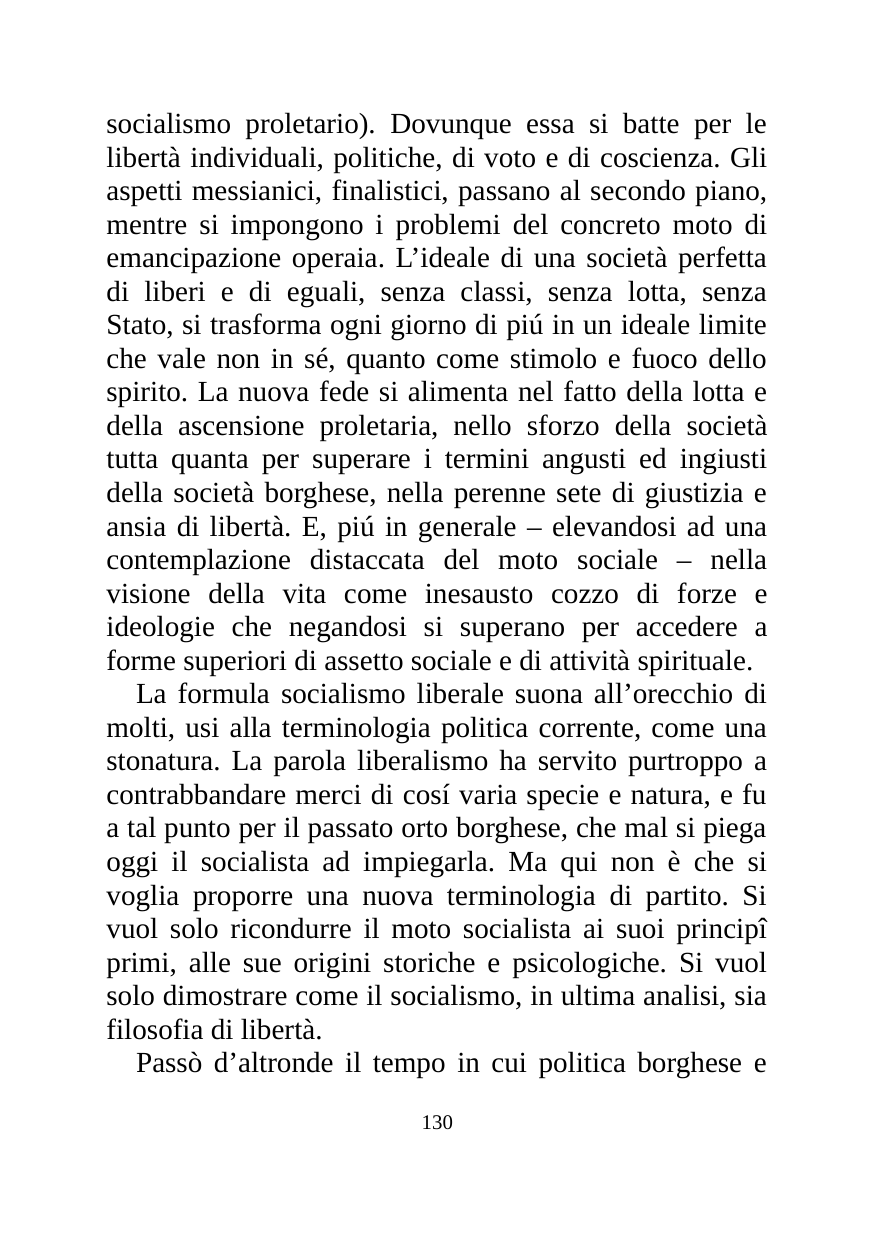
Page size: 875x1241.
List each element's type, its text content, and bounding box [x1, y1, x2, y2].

text Passò d’altronde il tempo in cui politica borghese e [106, 1045, 768, 1079]
text La formula socialismo liberale suona all’orecchio di molti, usi alla terminologia politica corrente, come una stonatura. La parola liberalismo ha servito purtroppo a contrabbandare merci di cosí varia specie e natura, e fu a tal punto per il passato orto borghese, che mal si piega oggi il socialista ad impiegarla. Ma qui non è che si voglia proporre una nuova terminologia di partito. Si vuol solo ricondurre il moto socialista ai suoi principî primi, alle sue origini storiche e psicologiche. Si vuol solo dimostrare come il socialismo, in ultima analisi, sia filosofia di libertà. [106, 676, 768, 1045]
text socialismo proletario). Dovunque essa si batte per le libertà individuali, politiche, di voto e di coscienza. Gli aspetti messianici, finalistici, passano al secondo piano, mentre si impongono i problemi del concreto moto di emancipazione operaia. L’ideale di una società perfetta di liberi e di eguali, senza classi, senza lotta, senza Stato, si trasforma ogni giorno di piú in un ideale limite che vale non in sé, quanto come stimolo e fuoco dello spirito. La nuova fede si alimenta nel fatto della lotta e della ascensione proletaria, nello sforzo della società tutta quanta per superare i termini angusti ed ingiusti della società borghese, nella perenne sete di giustizia e ansia di libertà. E, piú in generale – elevandosi ad una contemplazione distaccata del moto sociale – nella visione della vita come inesausto cozzo di forze e ideologie che negandosi si superano per accedere a forme superiori di assetto sociale e di attività spirituale. [106, 106, 768, 676]
